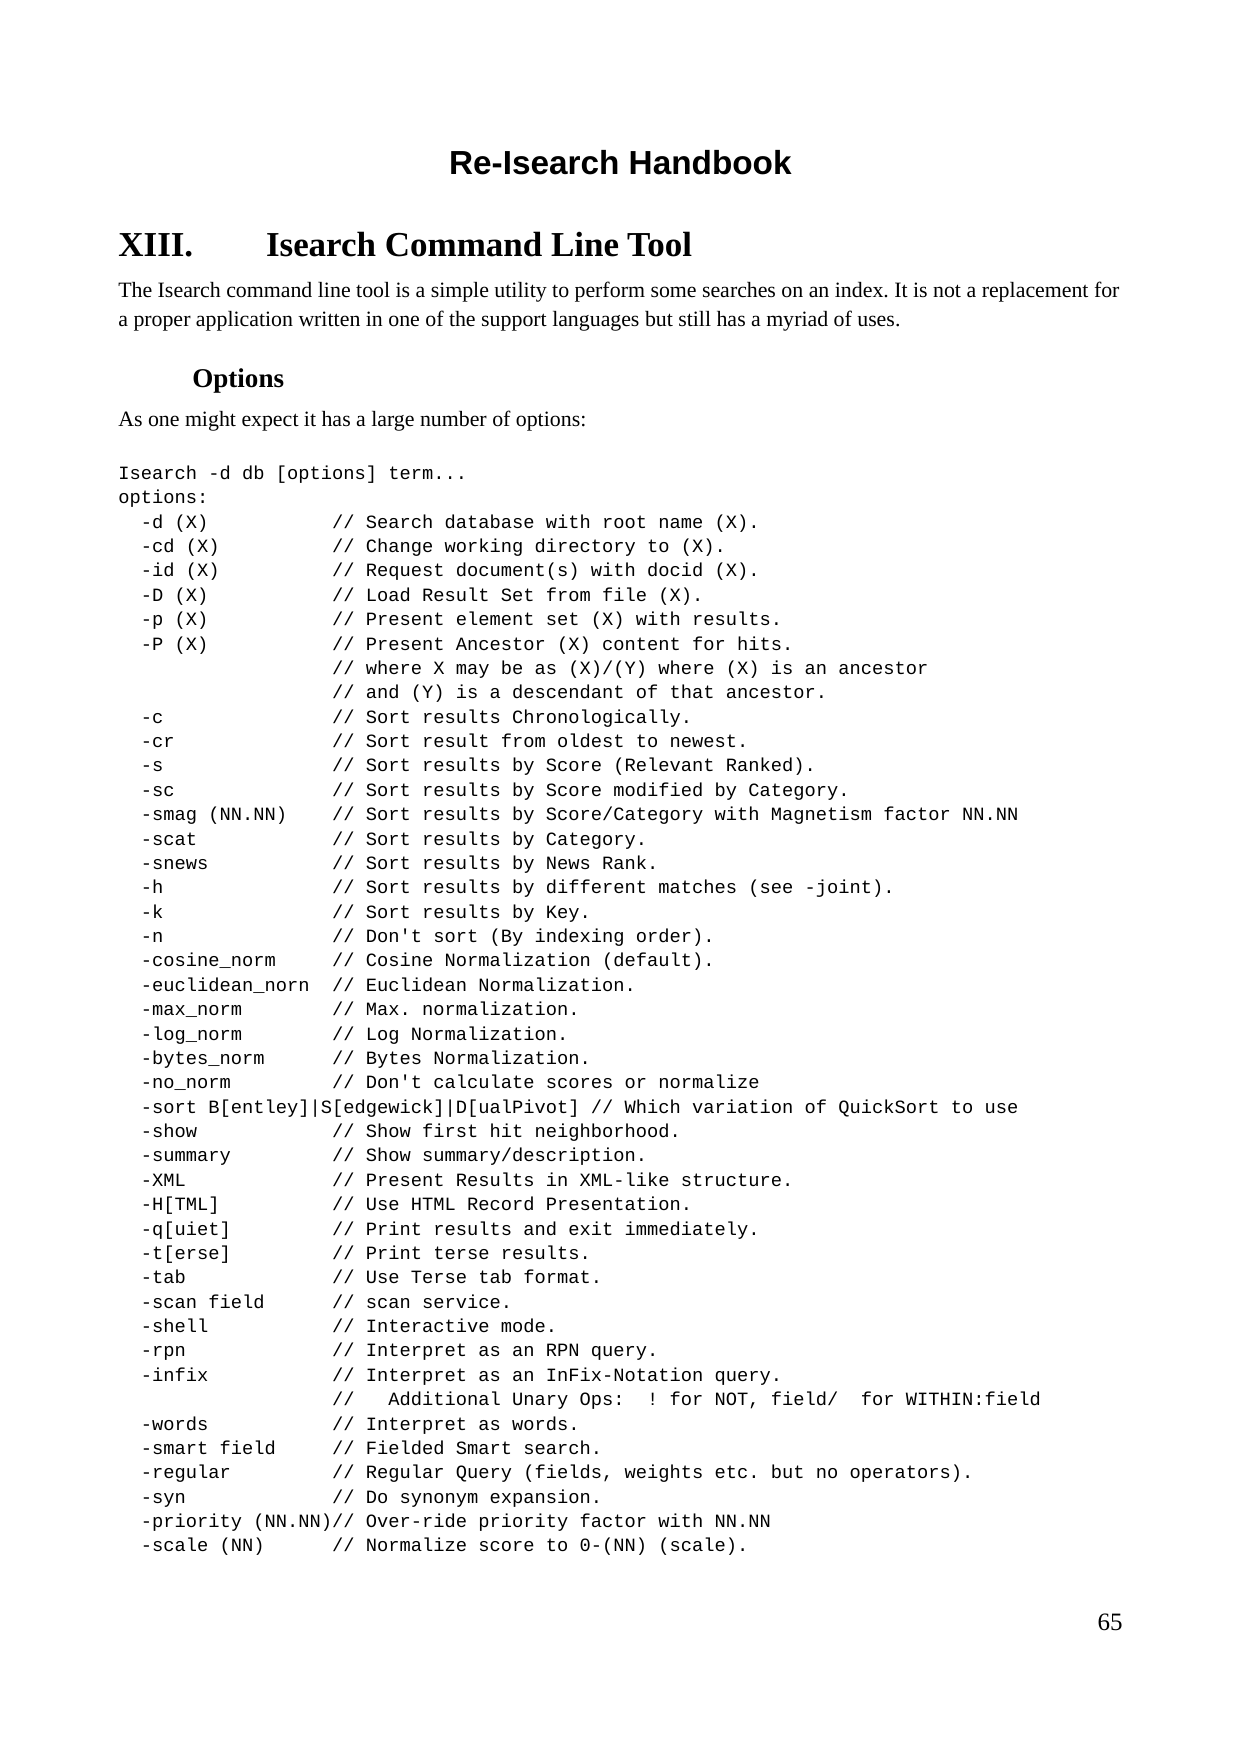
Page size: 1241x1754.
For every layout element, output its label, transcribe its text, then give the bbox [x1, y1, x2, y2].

text -regular // Regular Query (fields, weights etc. but no operators). [118, 1463, 1122, 1484]
text -D (X) // Load Result Set from file (X). [118, 586, 1122, 607]
text -id (X) // Request document(s) with docid (X). [118, 561, 1122, 582]
text -scale (NN) // Normalize score to 0-(NN) (scale). [118, 1536, 1122, 1557]
text -tab // Use Terse tab format. [118, 1268, 1122, 1289]
text -scan field // scan service. [118, 1292, 1122, 1314]
text -cd (X) // Change working directory to (X). [118, 537, 1122, 558]
text -P (X) // Present Ancestor (X) content for hits. [118, 634, 1122, 656]
text -n // Don't sort (By indexing order). [118, 927, 1122, 948]
text // Additional Unary Ops: ! for NOT, field/ for WITHIN:field [118, 1390, 1122, 1411]
text Isearch -d db [options] term... [118, 464, 1122, 485]
text -s // Sort results by Score (Relevant Ranked). [118, 756, 1122, 777]
text -log_norm // Log Normalization. [118, 1024, 1122, 1046]
subtitle Options [118, 362, 1122, 393]
text -no_norm // Don't calculate scores or normalize [118, 1073, 1122, 1094]
text -max_norm // Max. normalization. [118, 1000, 1122, 1021]
text -XML // Present Results in XML-like structure. [118, 1171, 1122, 1192]
text -words // Interpret as words. [118, 1414, 1122, 1436]
text -show // Show first hit neighborhood. [118, 1122, 1122, 1143]
text -t[erse] // Print terse results. [118, 1244, 1122, 1265]
text -c // Sort results Chronologically. [118, 707, 1122, 729]
text -syn // Do synonym expansion. [118, 1487, 1122, 1509]
text -shell // Interactive mode. [118, 1317, 1122, 1338]
text // and (Y) is a descendant of that ancestor. [118, 683, 1122, 704]
text -rpn // Interpret as an RPN query. [118, 1341, 1122, 1362]
text -smag (NN.NN) // Sort results by Score/Category with Magnetism factor NN.NN [118, 805, 1122, 826]
text -cosine_norm // Cosine Normalization (default). [118, 951, 1122, 972]
text // where X may be as (X)/(Y) where (X) is an ancestor [118, 659, 1122, 680]
text -snews // Sort results by News Rank. [118, 854, 1122, 875]
text -H[TML] // Use HTML Record Presentation. [118, 1195, 1122, 1216]
text -h // Sort results by different matches (see -joint). [118, 878, 1122, 899]
text As one might expect it has a large number of options: [118, 406, 1122, 431]
text -infix // Interpret as an InFix-Notation query. [118, 1366, 1122, 1387]
text -bytes_norm // Bytes Normalization. [118, 1049, 1122, 1070]
text -summary // Show summary/description. [118, 1146, 1122, 1167]
text -q[uiet] // Print results and exit immediately. [118, 1219, 1122, 1241]
text -p (X) // Present element set (X) with results. [118, 610, 1122, 631]
text The Isearch command line tool is a simple utility to perform some searches on an index. It is not a replacement for a proper application written in one of the support languages but still has a myriad of uses. [118, 277, 1122, 331]
text -euclidean_norn // Euclidean Normalization. [118, 976, 1122, 997]
text -scat // Sort results by Category. [118, 829, 1122, 851]
text -k // Sort results by Key. [118, 902, 1122, 924]
text -cr // Sort result from oldest to newest. [118, 732, 1122, 753]
subtitle Isearch Command Line Tool [118, 224, 1122, 264]
text -smart field // Fielded Smart search. [118, 1439, 1122, 1460]
text -d (X) // Search database with root name (X). [118, 512, 1122, 534]
text -sort B[entley]|S[edgewick]|D[ualPivot] // Which variation of QuickSort to use [118, 1097, 1122, 1119]
text options: [118, 488, 1122, 509]
text -priority (NN.NN)// Over-ride priority factor with NN.NN [118, 1512, 1122, 1533]
text -sc // Sort results by Score modified by Category. [118, 781, 1122, 802]
